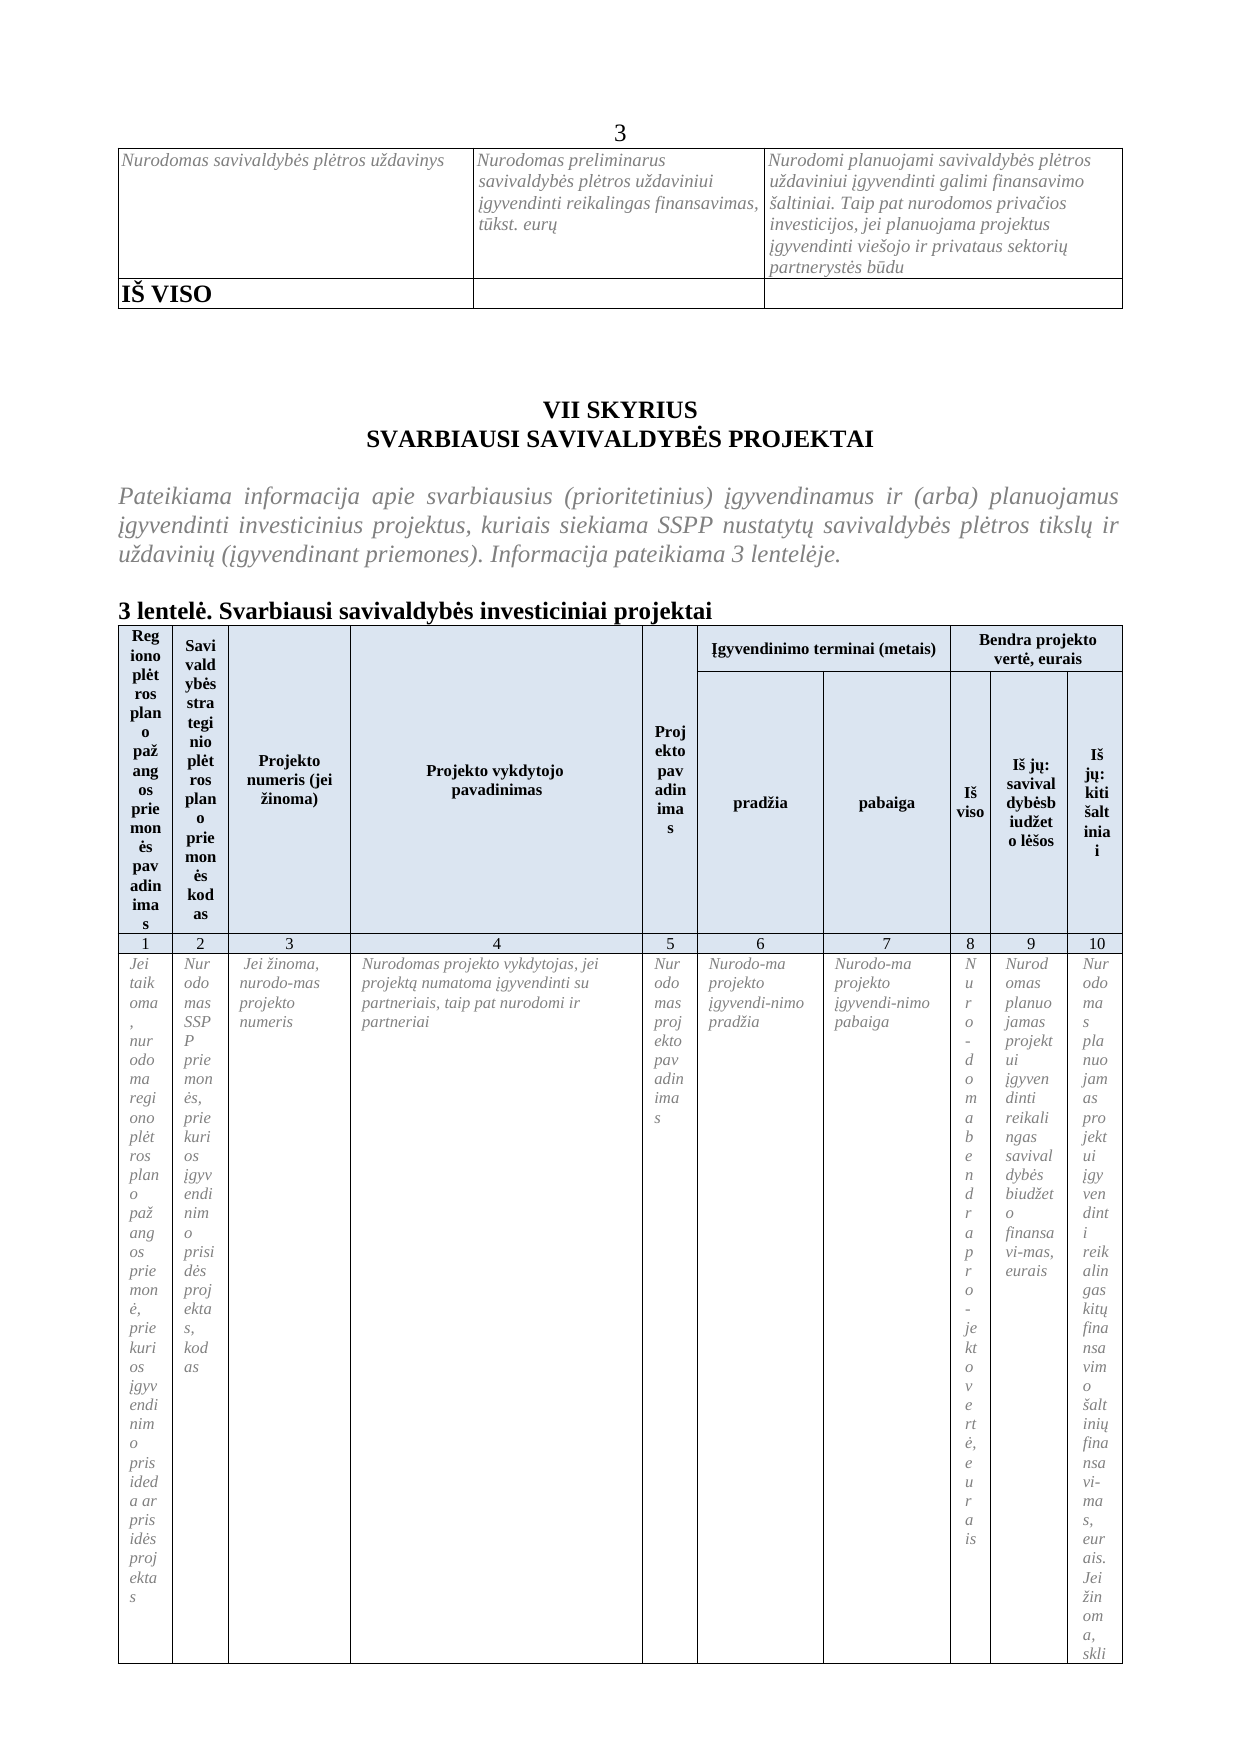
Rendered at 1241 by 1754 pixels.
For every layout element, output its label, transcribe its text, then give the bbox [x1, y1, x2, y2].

table_cell 2 [173, 934, 228, 953]
table_cell pradžia [698, 672, 823, 933]
text SVARBIAUSI SAVIVALDYBĖS PROJEKTAI [118, 424, 1122, 453]
table_cell 9 [991, 934, 1067, 953]
text Pateikiama informacija apie svarbiausius (prioritetinius) įgyvendinamus ir (arba) planuojamus įgyvendinti investicinius projektus, kuriais siekiama SSPP nustatytų savivaldybės plėtros tikslų ir uždavinių (įgyvendinant priemones). Informacija pateikiama 3 lentelėje. [118, 481, 1122, 568]
table_cell 6 [698, 934, 823, 953]
table_cell 4 [351, 934, 642, 953]
table_cell Jei žinoma, nurodo-mas projekto numeris [229, 954, 350, 1663]
table_cell [765, 279, 1122, 308]
table_cell 10 [1068, 934, 1122, 953]
text VII SKYRIUS [118, 395, 1122, 424]
table_cell pabaiga [824, 672, 950, 933]
table_cell Nurodomas preliminarus savivaldybės plėtros uždaviniui įgyvendinti reikalingas finansavimas, tūkst. eurų [474, 149, 764, 278]
table_cell Iš viso [951, 672, 990, 933]
table_cell 1 [119, 934, 172, 953]
table_header Projekto numeris (jei žinoma) [229, 626, 350, 933]
table_cell Nuro-doma bendra pro-jekto vertė, eurais [951, 954, 990, 1663]
table_cell 5 [643, 934, 697, 953]
table_cell 7 [824, 934, 950, 953]
table_header Savivaldybės strateginio plėtros plano priemonės kodas [173, 626, 228, 933]
table_cell Nurodomas projekto vykdytojas, jei projektą numatoma įgyvendinti su partneriais, taip pat nurodomi ir partneriai [351, 954, 642, 1663]
table_cell IŠ VISO [119, 279, 473, 308]
table_cell Nurodomas savivaldybės plėtros uždavinys [119, 149, 473, 278]
table_cell [474, 279, 764, 308]
table_cell Nurodomas planuojamas projektui įgyvendinti reikalingas kitų finansavimo šaltinių finansavi-mas, eurais. Jei žinoma, skli [1068, 954, 1122, 1663]
table_cell Iš jų: savivaldybėsbiudžeto lėšos [991, 672, 1067, 933]
table_header Bendra projekto vertė, eurais [951, 626, 1122, 671]
table_cell Nurodomas planuojamas projektui įgyvendinti reikalingas savivaldybės biudžeto finansavi-mas, eurais [991, 954, 1067, 1663]
table_header Įgyvendinimo terminai (metais) [698, 626, 950, 671]
text 3 lentelė. Svarbiausi savivaldybės investiciniai projektai [118, 596, 1122, 625]
table_header Regiono plėtros plano pažangos priemonės pavadinimas [119, 626, 172, 933]
table_cell Jei taikoma, nurodoma regiono plėtros plano pažangos priemonė, prie kurios įgyvendinimo prisideda ar prisidės projektas [119, 954, 172, 1663]
table_cell 8 [951, 934, 990, 953]
table_header Projekto vykdytojo pavadinimas [351, 626, 642, 933]
table_header Projekto pavadinimas [643, 626, 697, 933]
table_cell 3 [229, 934, 350, 953]
table_cell Nurodo-ma projekto įgyvendi-nimo pabaiga [824, 954, 950, 1663]
table_cell Nurodo-ma projekto įgyvendi-nimo pradžia [698, 954, 823, 1663]
table_cell Nurodomas SSPP priemonės, prie kurios įgyvendinimo prisidės projektas, kodas [173, 954, 228, 1663]
table_cell Nurodomi planuojami savivaldybės plėtros uždaviniui įgyvendinti galimi finansavimo šaltiniai. Taip pat nurodomos privačios investicijos, jei planuojama projektus įgyvendinti viešojo ir privataus sektorių partnerystės būdu [765, 149, 1122, 278]
table_cell Nurodomas projekto pavadinimas [643, 954, 697, 1663]
table_cell Iš jų: kiti šaltiniai [1068, 672, 1122, 933]
